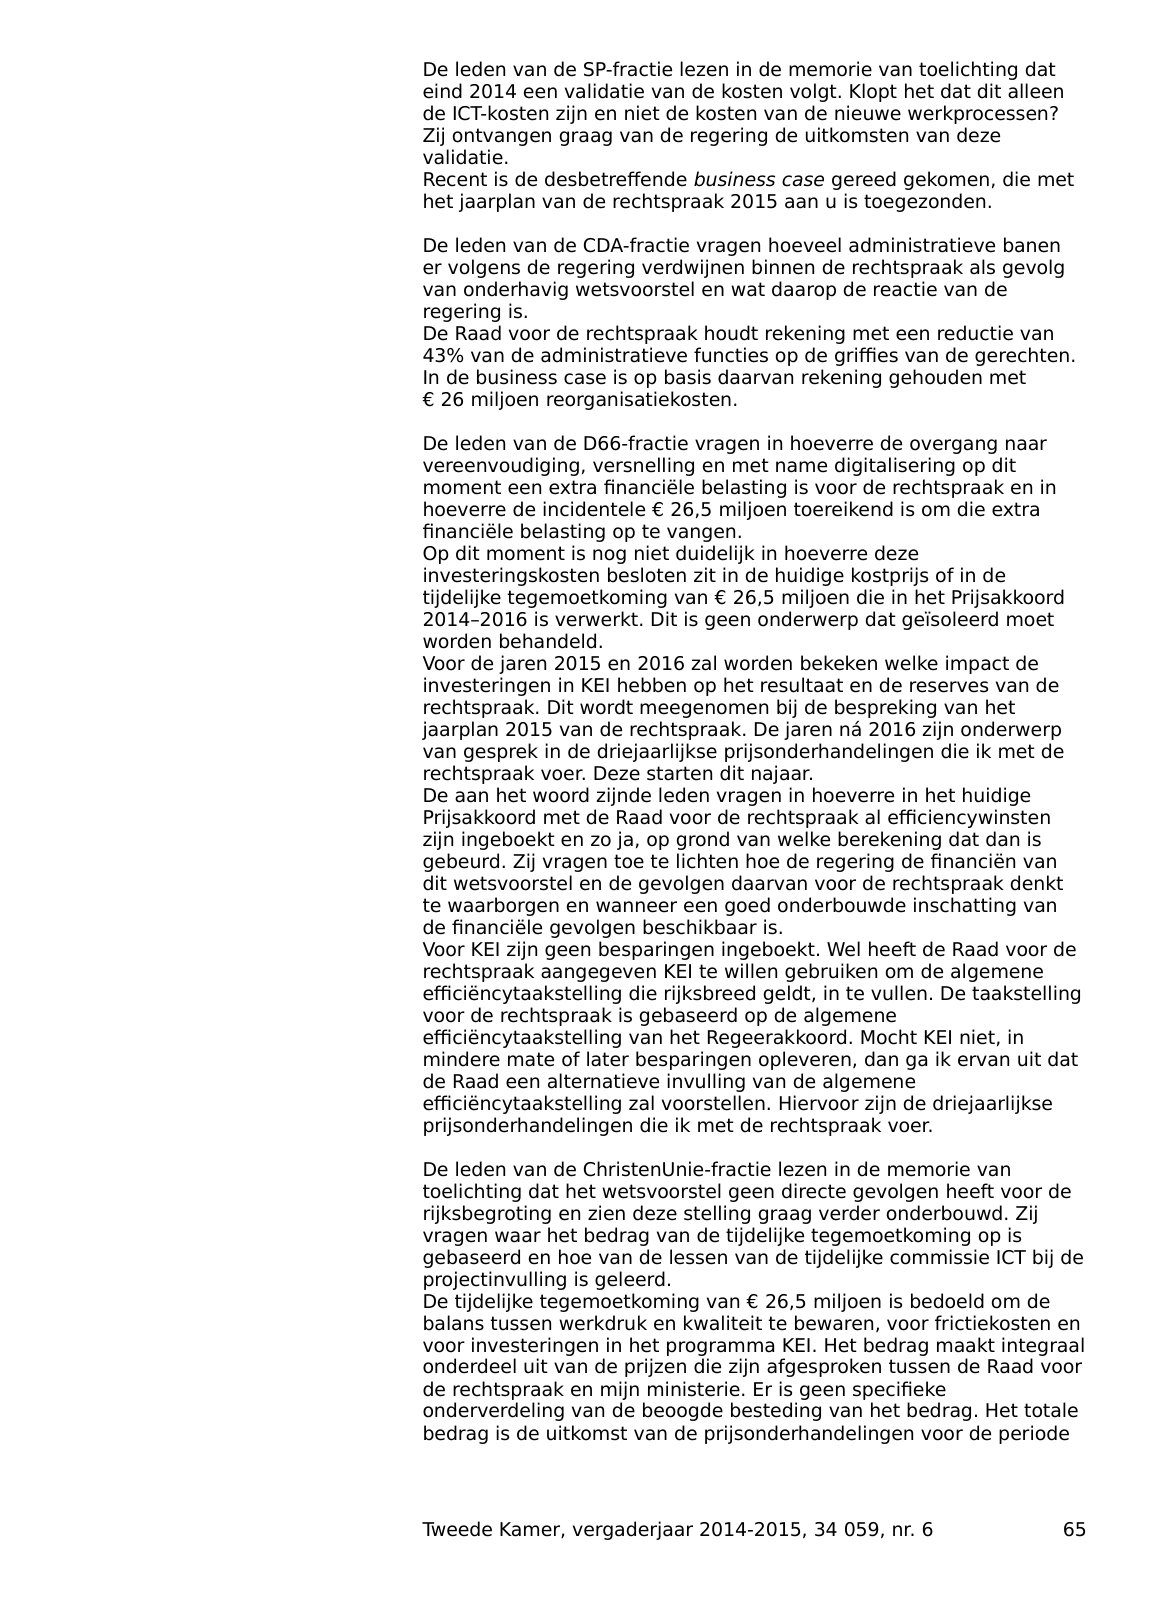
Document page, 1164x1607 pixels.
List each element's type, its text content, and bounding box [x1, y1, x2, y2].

text Recent is de desbetreffende business case gereed gekomen, die met het jaarplan van de rechtspraak 2015 aan u is toegezonden. [422, 169, 1087, 213]
text Voor de jaren 2015 en 2016 zal worden bekeken welke impact de investeringen in KEI hebben op het resultaat en de reserves van de rechtspraak. Dit wordt meegenomen bij de bespreking van het jaarplan 2015 van de rechtspraak. De jaren ná 2016 zijn onderwerp van gesprek in de driejaarlijkse prijsonderhandelingen die ik met de rechtspraak voer. Deze starten dit najaar. [422, 653, 1087, 785]
text De leden van de SP-fractie lezen in de memorie van toelichting dat eind 2014 een validatie van de kosten volgt. Klopt het dat dit alleen de ICT-kosten zijn en niet de kosten van de nieuwe werkprocessen? Zij ontvangen graag van de regering de uitkomsten van deze validatie. [422, 59, 1087, 169]
text Op dit moment is nog niet duidelijk in hoeverre deze investeringskosten besloten zit in de huidige kostprijs of in de tijdelijke tegemoetkoming van € 26,5 miljoen die in het Prijsakkoord 2014–2016 is verwerkt. Dit is geen onderwerp dat geïsoleerd moet worden behandeld. [422, 543, 1087, 653]
text De leden van de D66-fractie vragen in hoeverre de overgang naar vereenvoudiging, versnelling en met name digitalisering op dit moment een extra financiële belasting is voor de rechtspraak en in hoeverre de incidentele € 26,5 miljoen toereikend is om die extra financiële belasting op te vangen. [422, 433, 1087, 543]
text Voor KEI zijn geen besparingen ingeboekt. Wel heeft de Raad voor de rechtspraak aangegeven KEI te willen gebruiken om de algemene efficiëncytaakstelling die rijksbreed geldt, in te vullen. De taakstelling voor de rechtspraak is gebaseerd op de algemene efficiëncytaakstelling van het Regeerakkoord. Mocht KEI niet, in mindere mate of later besparingen opleveren, dan ga ik ervan uit dat de Raad een alternatieve invulling van de algemene efficiëncytaakstelling zal voorstellen. Hiervoor zijn de driejaarlijkse prijsonderhandelingen die ik met de rechtspraak voer. [422, 939, 1087, 1136]
text De leden van de CDA-fractie vragen hoeveel administratieve banen er volgens de regering verdwijnen binnen de rechtspraak als gevolg van onderhavig wetsvoorstel en wat daarop de reactie van de regering is. [422, 235, 1087, 323]
text De aan het woord zijnde leden vragen in hoeverre in het huidige Prijsakkoord met de Raad voor de rechtspraak al efficiencywinsten zijn ingeboekt en zo ja, op grond van welke berekening dat dan is gebeurd. Zij vragen toe te lichten hoe de regering de financiën van dit wetsvoorstel en de gevolgen daarvan voor de rechtspraak denkt te waarborgen en wanneer een goed onderbouwde inschatting van de financiële gevolgen beschikbaar is. [422, 785, 1087, 939]
text De tijdelijke tegemoetkoming van € 26,5 miljoen is bedoeld om de balans tussen werkdruk en kwaliteit te bewaren, voor frictiekosten en voor investeringen in het programma KEI. Het bedrag maakt integraal onderdeel uit van de prijzen die zijn afgesproken tussen de Raad voor de rechtspraak en mijn ministerie. Er is geen specifieke onderverdeling van de beoogde besteding van het bedrag. Het totale bedrag is de uitkomst van de prijsonderhandelingen voor de periode [422, 1291, 1087, 1444]
text De Raad voor de rechtspraak houdt rekening met een reductie van 43% van de administratieve functies op de griffies van de gerechten. In de business case is op basis daarvan rekening gehouden met € 26 miljoen reorganisatiekosten. [422, 323, 1087, 411]
text De leden van de ChristenUnie-fractie lezen in de memorie van toelichting dat het wetsvoorstel geen directe gevolgen heeft voor de rijksbegroting en zien deze stelling graag verder onderbouwd. Zij vragen waar het bedrag van de tijdelijke tegemoetkoming op is gebaseerd en hoe van de lessen van de tijdelijke commissie ICT bij de projectinvulling is geleerd. [422, 1159, 1087, 1291]
